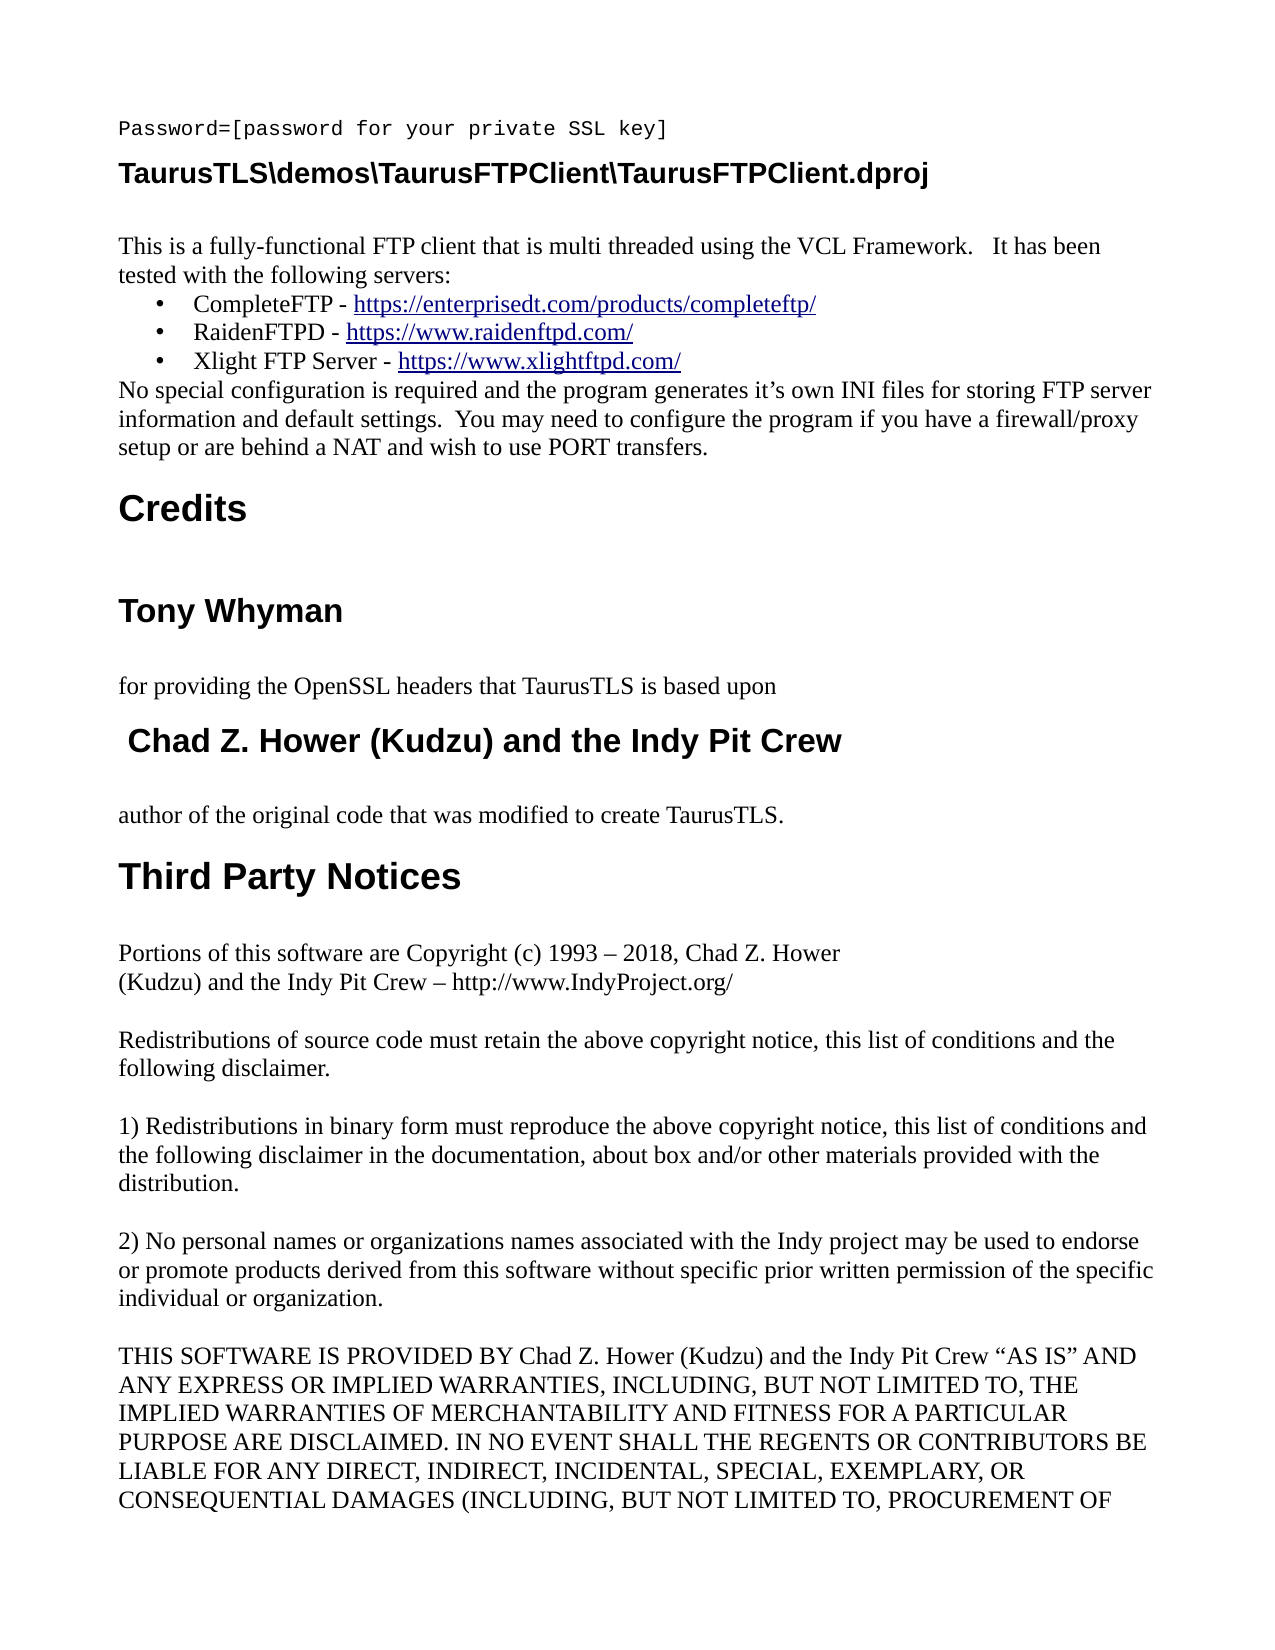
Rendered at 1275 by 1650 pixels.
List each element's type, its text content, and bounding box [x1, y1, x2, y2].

text Redistributions of source code must retain the above copyright notice, this list of conditions and the following disclaimer. [118, 1025, 1157, 1082]
text author of the original code that was modified to create TaurusTLS. [118, 800, 1157, 829]
subtitle Tony Whyman [118, 591, 1157, 630]
text THIS SOFTWARE IS PROVIDED BY Chad Z. Hower (Kudzu) and the Indy Pit Crew “AS IS” AND ANY EXPRESS OR IMPLIED WARRANTIES, INCLUDING, BUT NOT LIMITED TO, THE IMPLIED WARRANTIES OF MERCHANTABILITY AND FITNESS FOR A PARTICULAR PURPOSE ARE DISCLAIMED. IN NO EVENT SHALL THE REGENTS OR CONTRIBUTORS BE LIABLE FOR ANY DIRECT, INDIRECT, INCIDENTAL, SPECIAL, EXEMPLARY, OR CONSEQUENTIAL DAMAGES (INCLUDING, BUT NOT LIMITED TO, PROCUREMENT OF [118, 1341, 1157, 1513]
subtitle Third Party Notices [118, 854, 1157, 897]
text 1) Redistributions in binary form must reproduce the above copyright notice, this list of conditions and the following disclaimer in the documentation, about box and/or other materials provided with the distribution. [118, 1111, 1157, 1197]
text No special configuration is required and the program generates it’s own INI files for storing FTP server information and default settings. You may need to configure the program if you have a firewall/proxy setup or are behind a NAT and wish to use PORT transfers. [118, 375, 1157, 461]
subtitle Chad Z. Hower (Kudzu) and the Indy Pit Crew [118, 721, 1157, 759]
text 2) No personal names or organizations names associated with the Indy project may be used to endorse or promote products derived from this software without specific prior written permission of the specific individual or organization. [118, 1226, 1157, 1312]
text (Kudzu) and the Indy Pit Crew – http://www.IndyProject.org/ [118, 967, 1157, 996]
text for providing the OpenSSL headers that TaurusTLS is based upon [118, 671, 1157, 700]
list RaidenFTPD - https://www.raidenftpd.com/ [156, 317, 1157, 346]
list Xlight FTP Server - https://www.xlightftpd.com/ [156, 346, 1157, 375]
list CompleteFTP - https://enterprisedt.com/products/completeftp/ [156, 289, 1157, 317]
subtitle TaurusTLS\demos\TaurusFTPClient\TaurusFTPClient.dproj [118, 156, 1157, 190]
text This is a fully-functional FTP client that is multi threaded using the VCL Framework. It has been tested with the following servers: [118, 231, 1157, 289]
text Portions of this software are Copyright (c) 1993 – 2018, Chad Z. Hower [118, 938, 1157, 967]
text Password=[password for your private SSL key] [118, 118, 1157, 142]
subtitle Credits [118, 486, 1157, 529]
